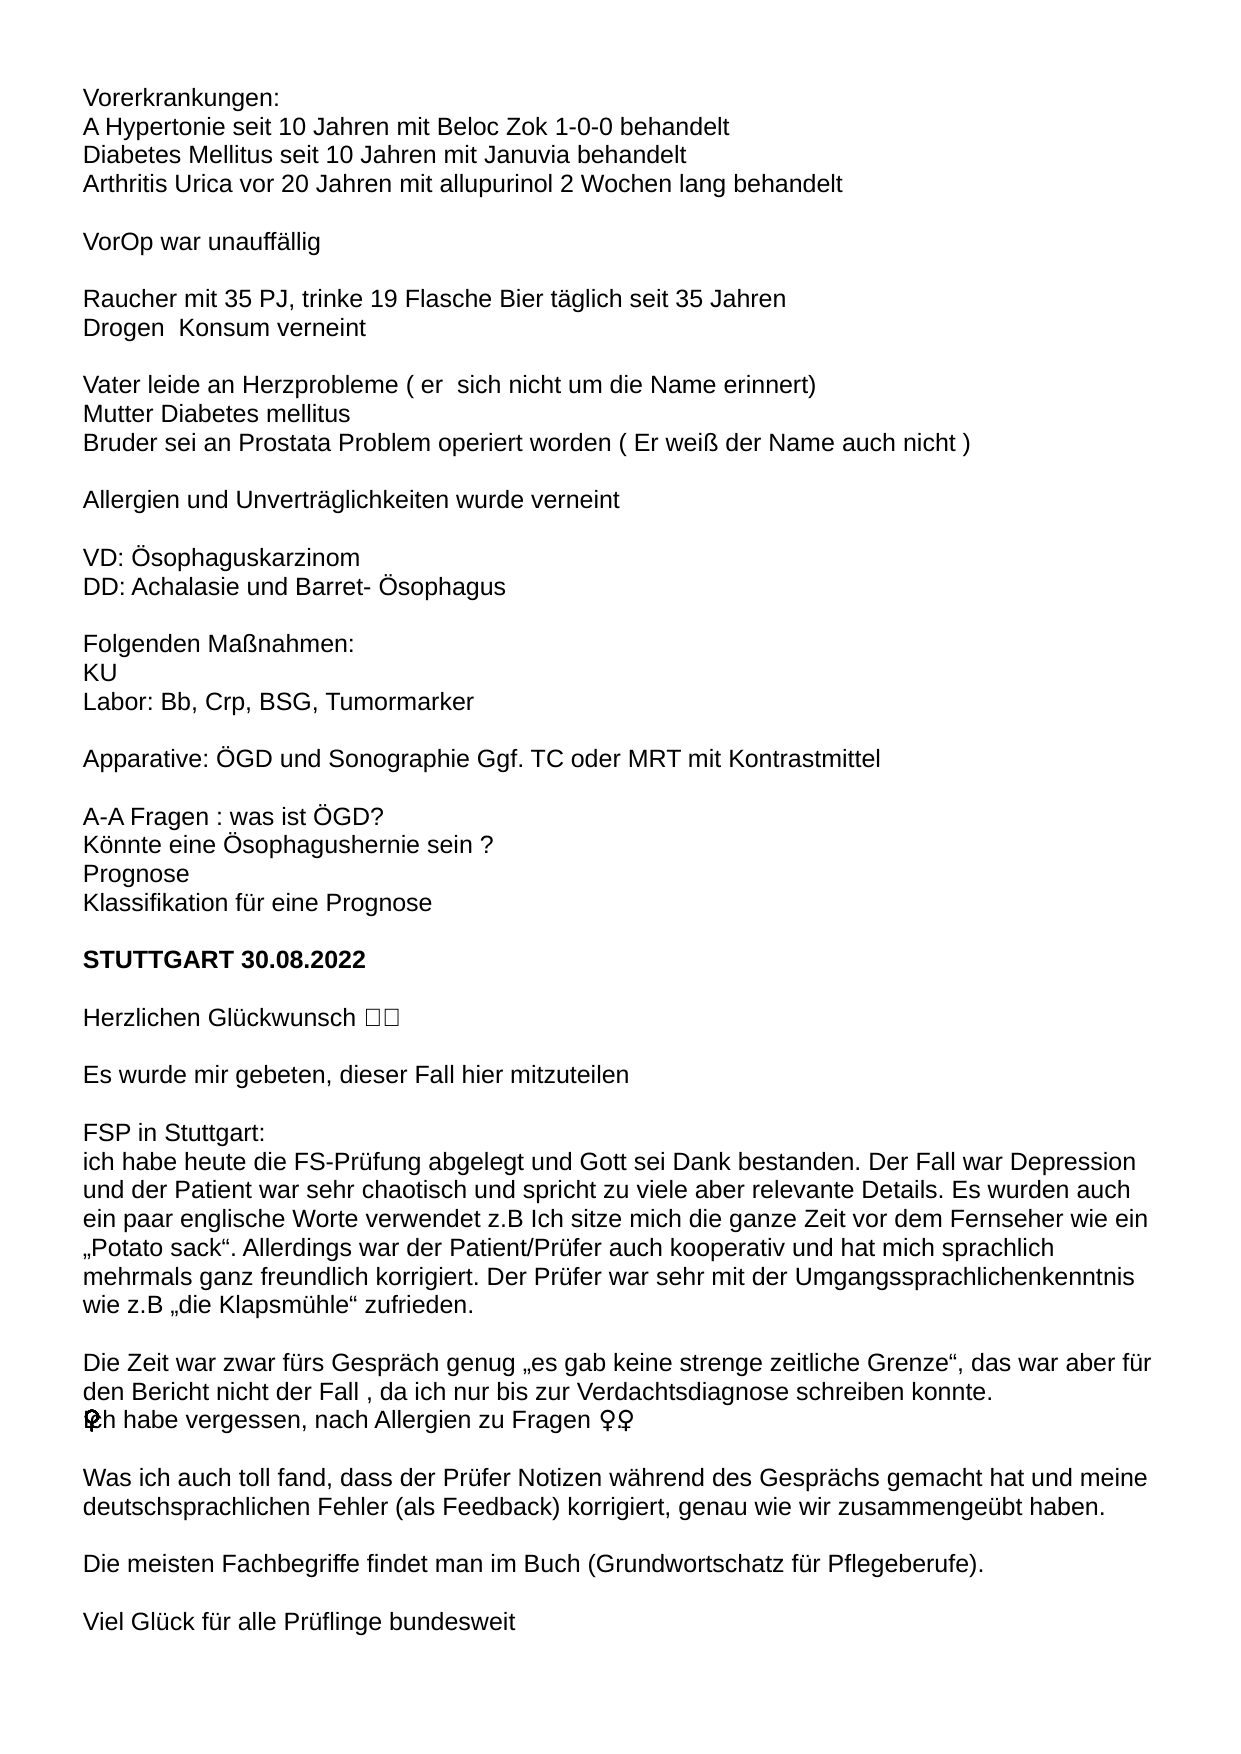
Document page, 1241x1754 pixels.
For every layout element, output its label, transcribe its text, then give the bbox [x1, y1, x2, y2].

text Prognose [83, 859, 1157, 888]
text ich habe heute die FS-Prüfung abgelegt und Gott sei Dank bestanden. Der Fall war Depression und der Patient war sehr chaotisch und spricht zu viele aber relevante Details. Es wurden auch ein paar englische Worte verwendet z.B Ich sitze mich die ganze Zeit vor dem Fernseher wie ein „Potato sack“. Allerdings war der Patient/Prüfer auch kooperativ und hat mich sprachlich mehrmals ganz freundlich korrigiert. Der Prüfer war sehr mit der Umgangssprachlichenkenntnis wie z.B „die Klapsmühle“ zufrieden. [83, 1146, 1157, 1319]
text Klassifikation für eine Prognose [83, 888, 1157, 916]
text Herzlichen Glückwunsch 🎉🥳 [83, 1003, 1157, 1031]
text Viel Glück für alle Prüflinge bundesweit [83, 1606, 1157, 1635]
text FSP in Stuttgart: [83, 1118, 1157, 1146]
text Drogen Konsum verneint [83, 313, 1157, 341]
text Ich habe vergessen, nach Allergien zu Fragen 🤷🏻‍♀️. [83, 1405, 1157, 1434]
text Die Zeit war zwar fürs Gespräch genug „es gab keine strenge zeitliche Grenze“, das war aber für den Bericht nicht der Fall , da ich nur bis zur Verdachtsdiagnose schreiben konnte. [83, 1348, 1157, 1405]
text A-A Fragen : was ist ÖGD? [83, 801, 1157, 830]
text VD: Ösophaguskarzinom [83, 543, 1157, 571]
text Arthritis Urica vor 20 Jahren mit allupurinol 2 Wochen lang behandelt [83, 169, 1157, 198]
text Labor: Bb, Crp, BSG, Tumormarker [83, 686, 1157, 715]
text Diabetes Mellitus seit 10 Jahren mit Januvia behandelt [83, 140, 1157, 169]
text Was ich auch toll fand, dass der Prüfer Notizen während des Gesprächs gemacht hat und meine deutschsprachlichen Fehler (als Feedback) korrigiert, genau wie wir zusammengeübt haben. [83, 1463, 1157, 1520]
text Apparative: ÖGD und Sonographie Ggf. TC oder MRT mit Kontrastmittel [83, 744, 1157, 773]
text Folgenden Maßnahmen: [83, 629, 1157, 658]
text Mutter Diabetes mellitus [83, 399, 1157, 428]
text Allergien und Unverträglichkeiten wurde verneint [83, 485, 1157, 514]
text DD: Achalasie und Barret- Ösophagus [83, 571, 1157, 600]
text Raucher mit 35 PJ, trinke 19 Flasche Bier täglich seit 35 Jahren [83, 284, 1157, 313]
text VorOp war unauffällig [83, 226, 1157, 255]
text Bruder sei an Prostata Problem operiert worden ( Er weiß der Name auch nicht ) [83, 428, 1157, 456]
text Die meisten Fachbegriffe findet man im Buch (Grundwortschatz für Pflegeberufe). [83, 1549, 1157, 1578]
text STUTTGART 30.08.2022 [83, 945, 1157, 974]
text KU [83, 658, 1157, 686]
text A Hypertonie seit 10 Jahren mit Beloc Zok 1-0-0 behandelt [83, 111, 1157, 140]
text Könnte eine Ösophagushernie sein ? [83, 830, 1157, 859]
text Vorerkrankungen: [83, 83, 1157, 111]
text Vater leide an Herzprobleme ( er sich nicht um die Name erinnert) [83, 370, 1157, 399]
text Es wurde mir gebeten, dieser Fall hier mitzuteilen [83, 1060, 1157, 1089]
